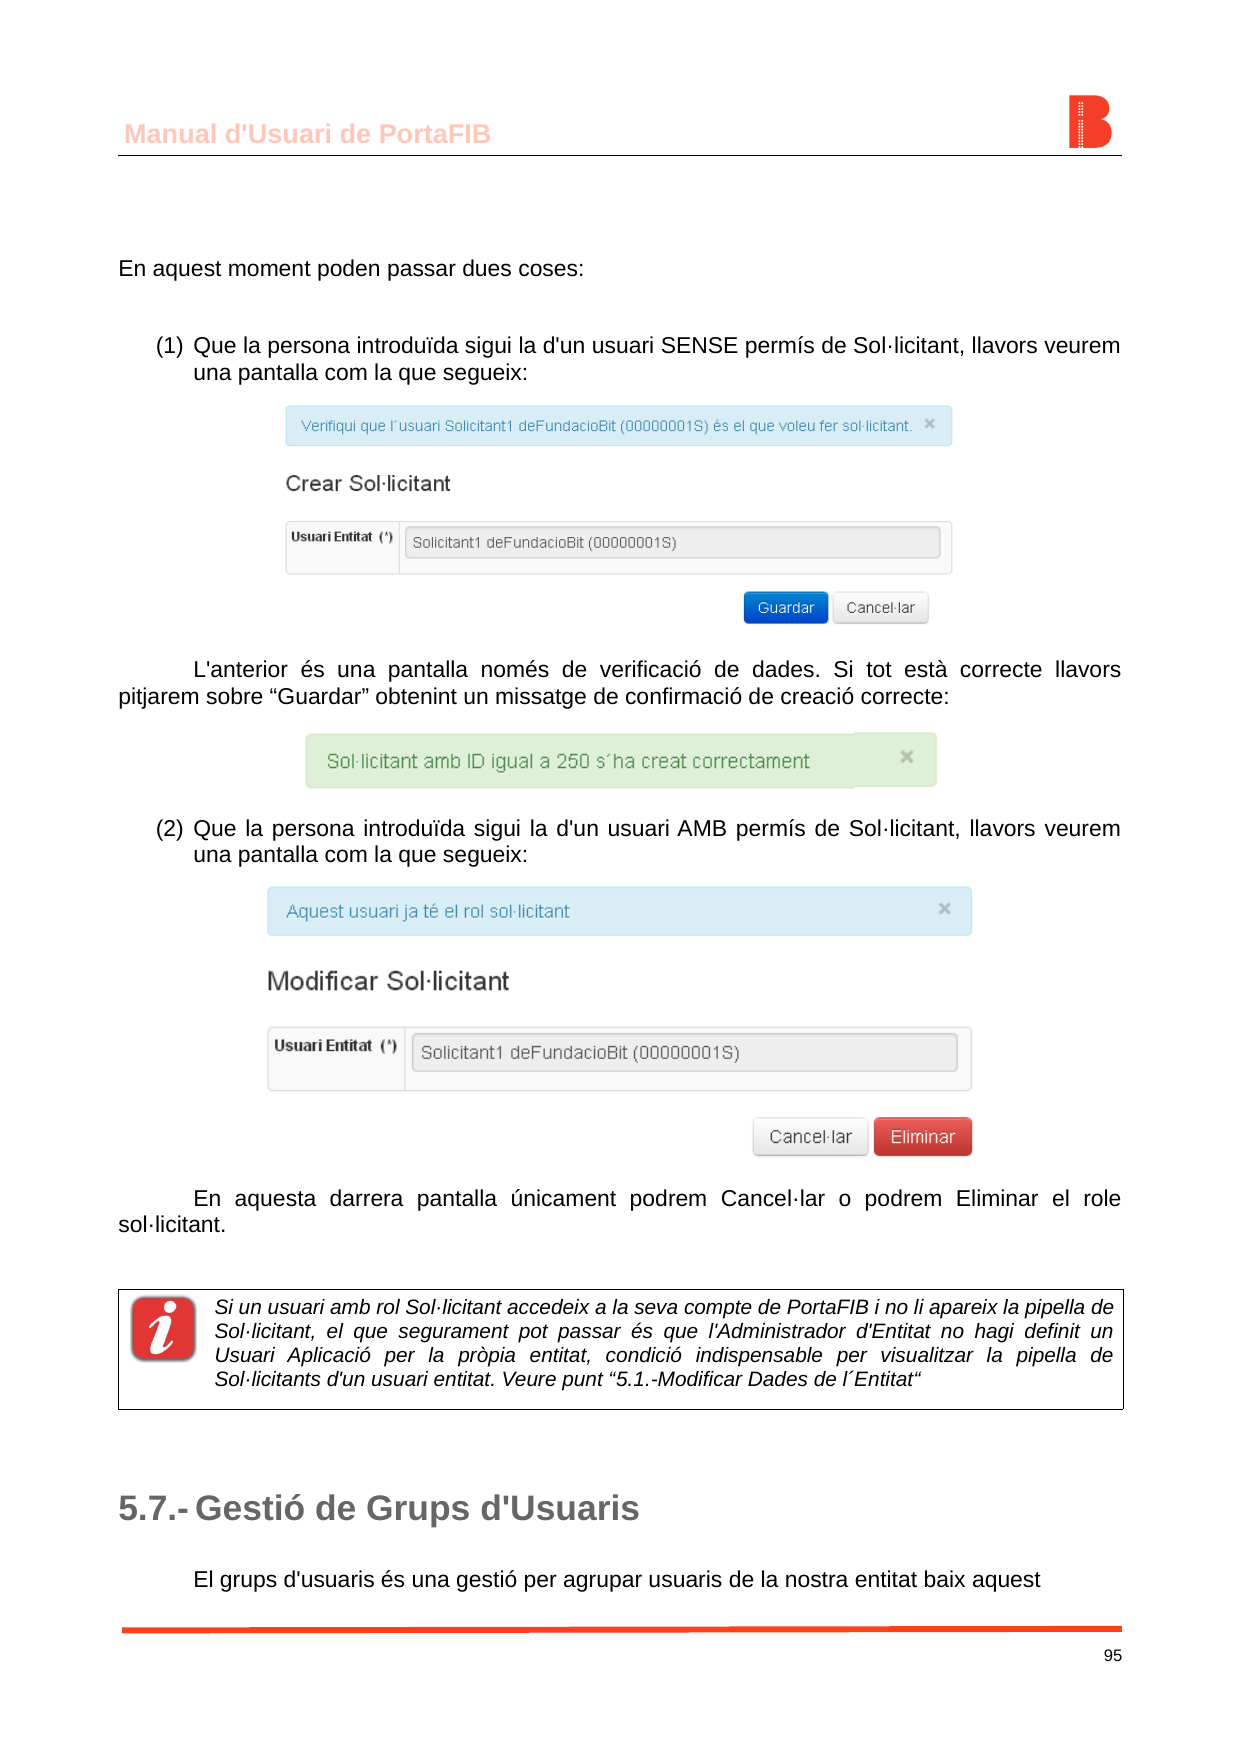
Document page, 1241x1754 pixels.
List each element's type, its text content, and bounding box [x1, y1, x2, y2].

text El grups d'usuaris és una gestió per agrupar usuaris de la nostra entitat baix aquest [118, 1566, 1122, 1593]
picture [277, 397, 963, 644]
picture [252, 880, 988, 1173]
subtitle Gestió de Grups d'Usuaris [118, 1487, 1122, 1527]
text En aquesta darrera pantalla únicament podrem Cancel·lar o podrem Eliminar el role sol·licitant. [118, 1185, 1122, 1238]
picture [293, 721, 947, 803]
picture [129, 1294, 198, 1363]
list Que la persona introduïda sigui la d'un usuari SENSE permís de Sol·licitant, llavors veurem una pantalla com la que segueix: [156, 332, 1122, 385]
text L'anterior és una pantalla només de verificació de dades. Si tot està correcte llavors pitjarem sobre “Guardar” obtenint un missatge de confirmació de creació correcte: [118, 656, 1122, 709]
text En aquest moment poden passar dues coses: [118, 254, 1122, 281]
table_header Si un usuari amb rol Sol·licitant accedeix a la seva compte de PortaFIB i no li apareix la pipella de Sol·licitant, el que segurament pot passar és que l'Administrador d'Entitat no hagi definit un Usuari Aplicació per la pròpia entitat, condició indispensable per visualitzar la pipella de Sol·licitants d'un usuari entitat. Veure punt “5.1.-Modificar Dades de l´Entitat“ [209, 1290, 1123, 1409]
table_header [119, 1290, 209, 1409]
picture [1063, 94, 1117, 150]
list Que la persona introduïda sigui la d'un usuari AMB permís de Sol·licitant, llavors veurem una pantalla com la que segueix: [156, 815, 1122, 867]
